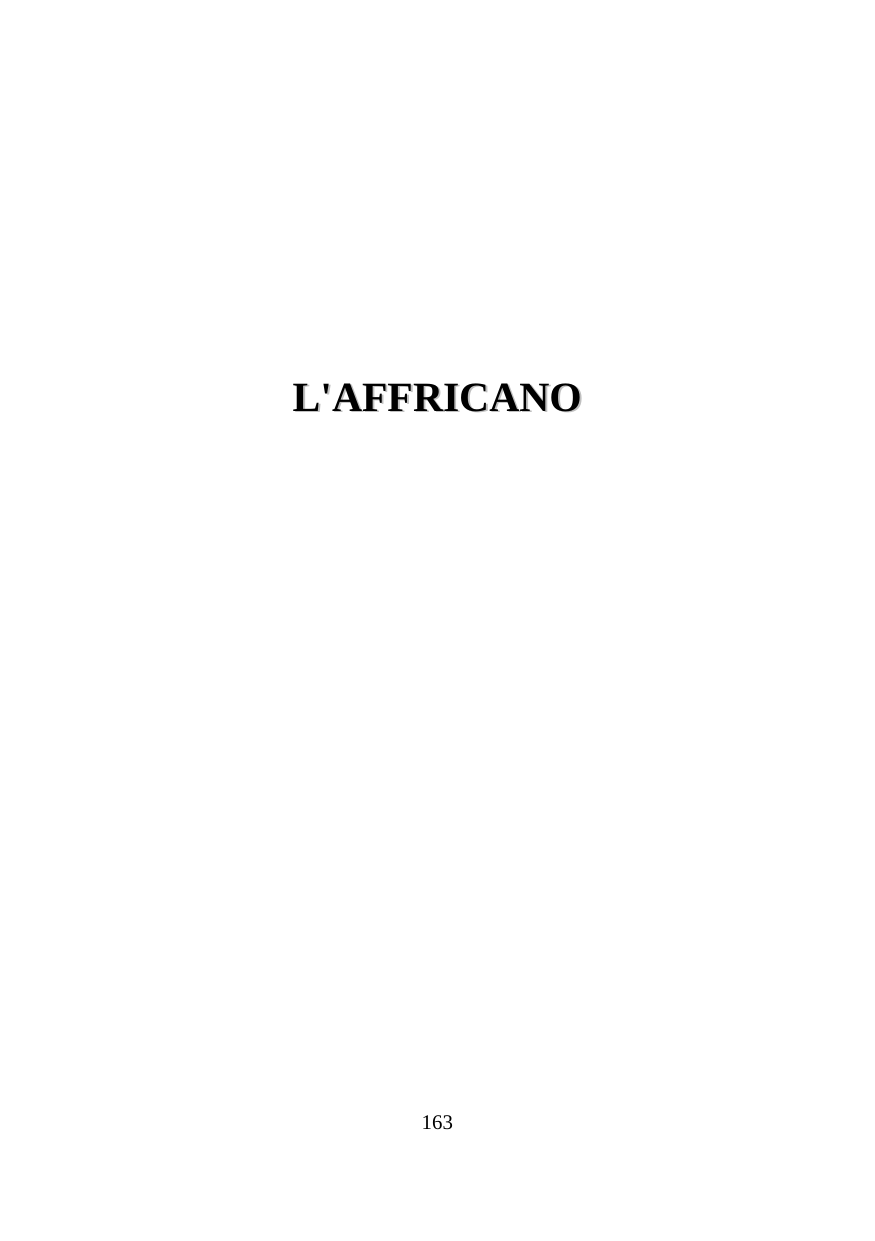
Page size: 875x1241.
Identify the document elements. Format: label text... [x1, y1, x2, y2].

subtitle L'AFFRICANO [106, 372, 768, 420]
